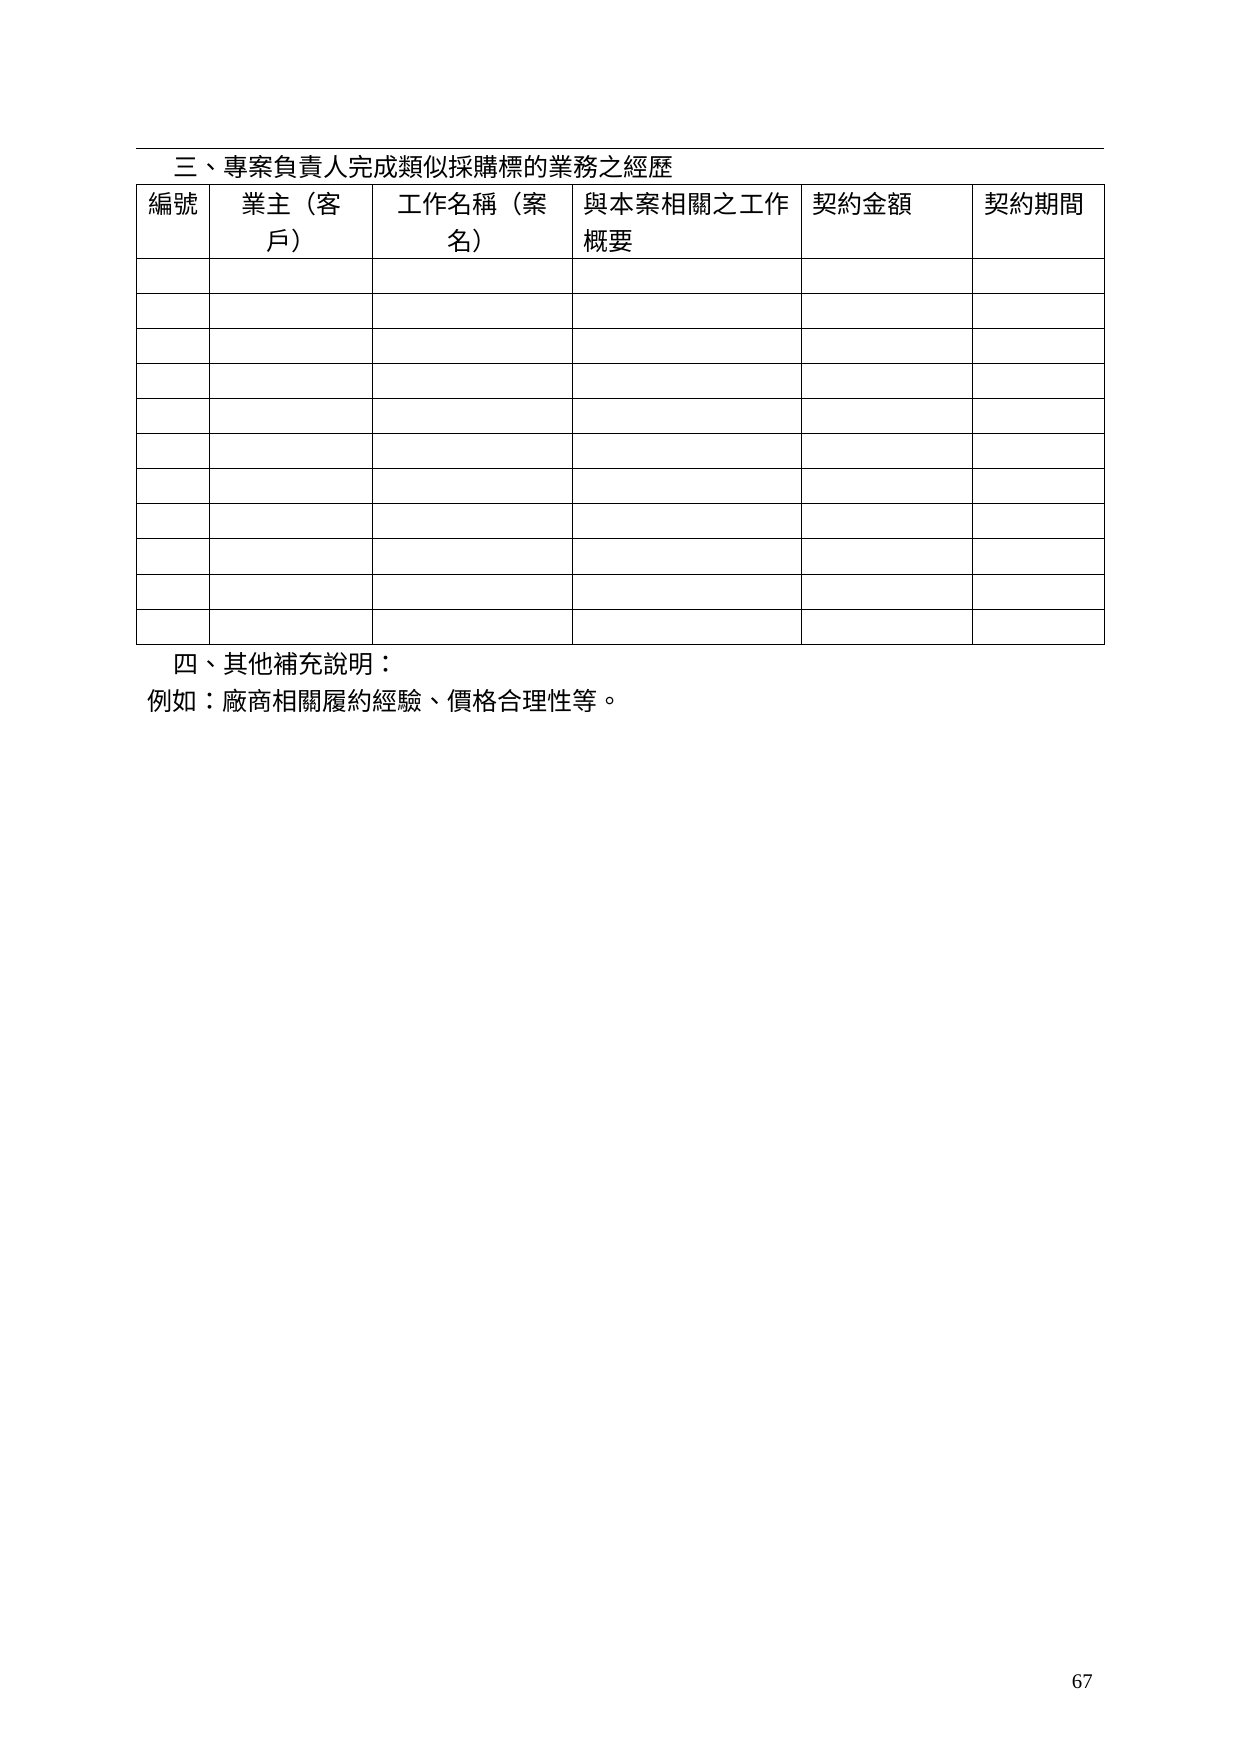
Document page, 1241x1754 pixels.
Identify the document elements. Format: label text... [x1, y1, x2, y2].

table_cell [973, 539, 1104, 573]
table_cell [210, 469, 372, 503]
table_cell 契約期間 [973, 185, 1104, 257]
table_cell [137, 294, 209, 328]
table_cell [210, 259, 372, 293]
table_cell [137, 399, 209, 433]
table_cell [802, 504, 972, 538]
table_cell [573, 434, 801, 468]
table_cell 業主（客戶） [210, 185, 372, 257]
table_cell [802, 539, 972, 573]
table_cell [373, 294, 572, 328]
table_cell [573, 294, 801, 328]
table_cell [210, 610, 372, 644]
table_cell 工作名稱（案名） [373, 185, 572, 257]
table_cell [573, 399, 801, 433]
table_cell [802, 294, 972, 328]
table_cell [137, 469, 209, 503]
table_cell [973, 329, 1104, 363]
table_cell [802, 329, 972, 363]
table_cell [373, 504, 572, 538]
table_cell [137, 329, 209, 363]
table_cell [573, 329, 801, 363]
table_cell [210, 399, 372, 433]
table_cell [210, 504, 372, 538]
table_cell [137, 364, 209, 398]
table_cell [802, 434, 972, 468]
table_cell [137, 575, 209, 608]
table_cell [973, 259, 1104, 293]
table_cell [373, 434, 572, 468]
table_cell [137, 434, 209, 468]
table_cell [573, 610, 801, 644]
table_cell [973, 364, 1104, 398]
table_cell 例如：廠商相關履約經驗、價格合理性等。 [136, 681, 1104, 800]
table_cell [210, 364, 372, 398]
table_cell [373, 399, 572, 433]
table_cell [137, 539, 209, 573]
table_cell [973, 434, 1104, 468]
table_cell [802, 469, 972, 503]
table_cell [137, 259, 209, 293]
table_cell [373, 575, 572, 608]
table_cell [973, 294, 1104, 328]
table_cell [573, 469, 801, 503]
table_cell [210, 294, 372, 328]
table_cell [210, 329, 372, 363]
table_cell [573, 539, 801, 573]
table_cell [373, 539, 572, 573]
table_cell [373, 610, 572, 644]
table_cell [973, 610, 1104, 644]
table_cell 與本案相關之工作概要 [573, 185, 801, 257]
table_cell [802, 399, 972, 433]
table_cell [210, 575, 372, 608]
table_cell [973, 399, 1104, 433]
table_cell 四、其他補充說明： [136, 645, 1104, 681]
table_cell [373, 329, 572, 363]
table_cell [802, 575, 972, 608]
table_cell [973, 504, 1104, 538]
table_cell 三、專案負責人完成類似採購標的業務之經歷 [136, 149, 1104, 184]
table_cell [573, 575, 801, 608]
table_cell [573, 259, 801, 293]
table_cell [137, 610, 209, 644]
table_cell [373, 364, 572, 398]
table_cell [573, 364, 801, 398]
table_cell [137, 504, 209, 538]
table_cell [373, 469, 572, 503]
table_cell [973, 575, 1104, 608]
table_cell [373, 259, 572, 293]
table_cell [973, 469, 1104, 503]
table_cell [573, 504, 801, 538]
table_cell [210, 539, 372, 573]
table_cell 編號 [137, 185, 209, 257]
table_cell 契約金額 [802, 185, 972, 257]
table_cell [210, 434, 372, 468]
table_cell [802, 259, 972, 293]
table_cell [802, 364, 972, 398]
table_cell [802, 610, 972, 644]
